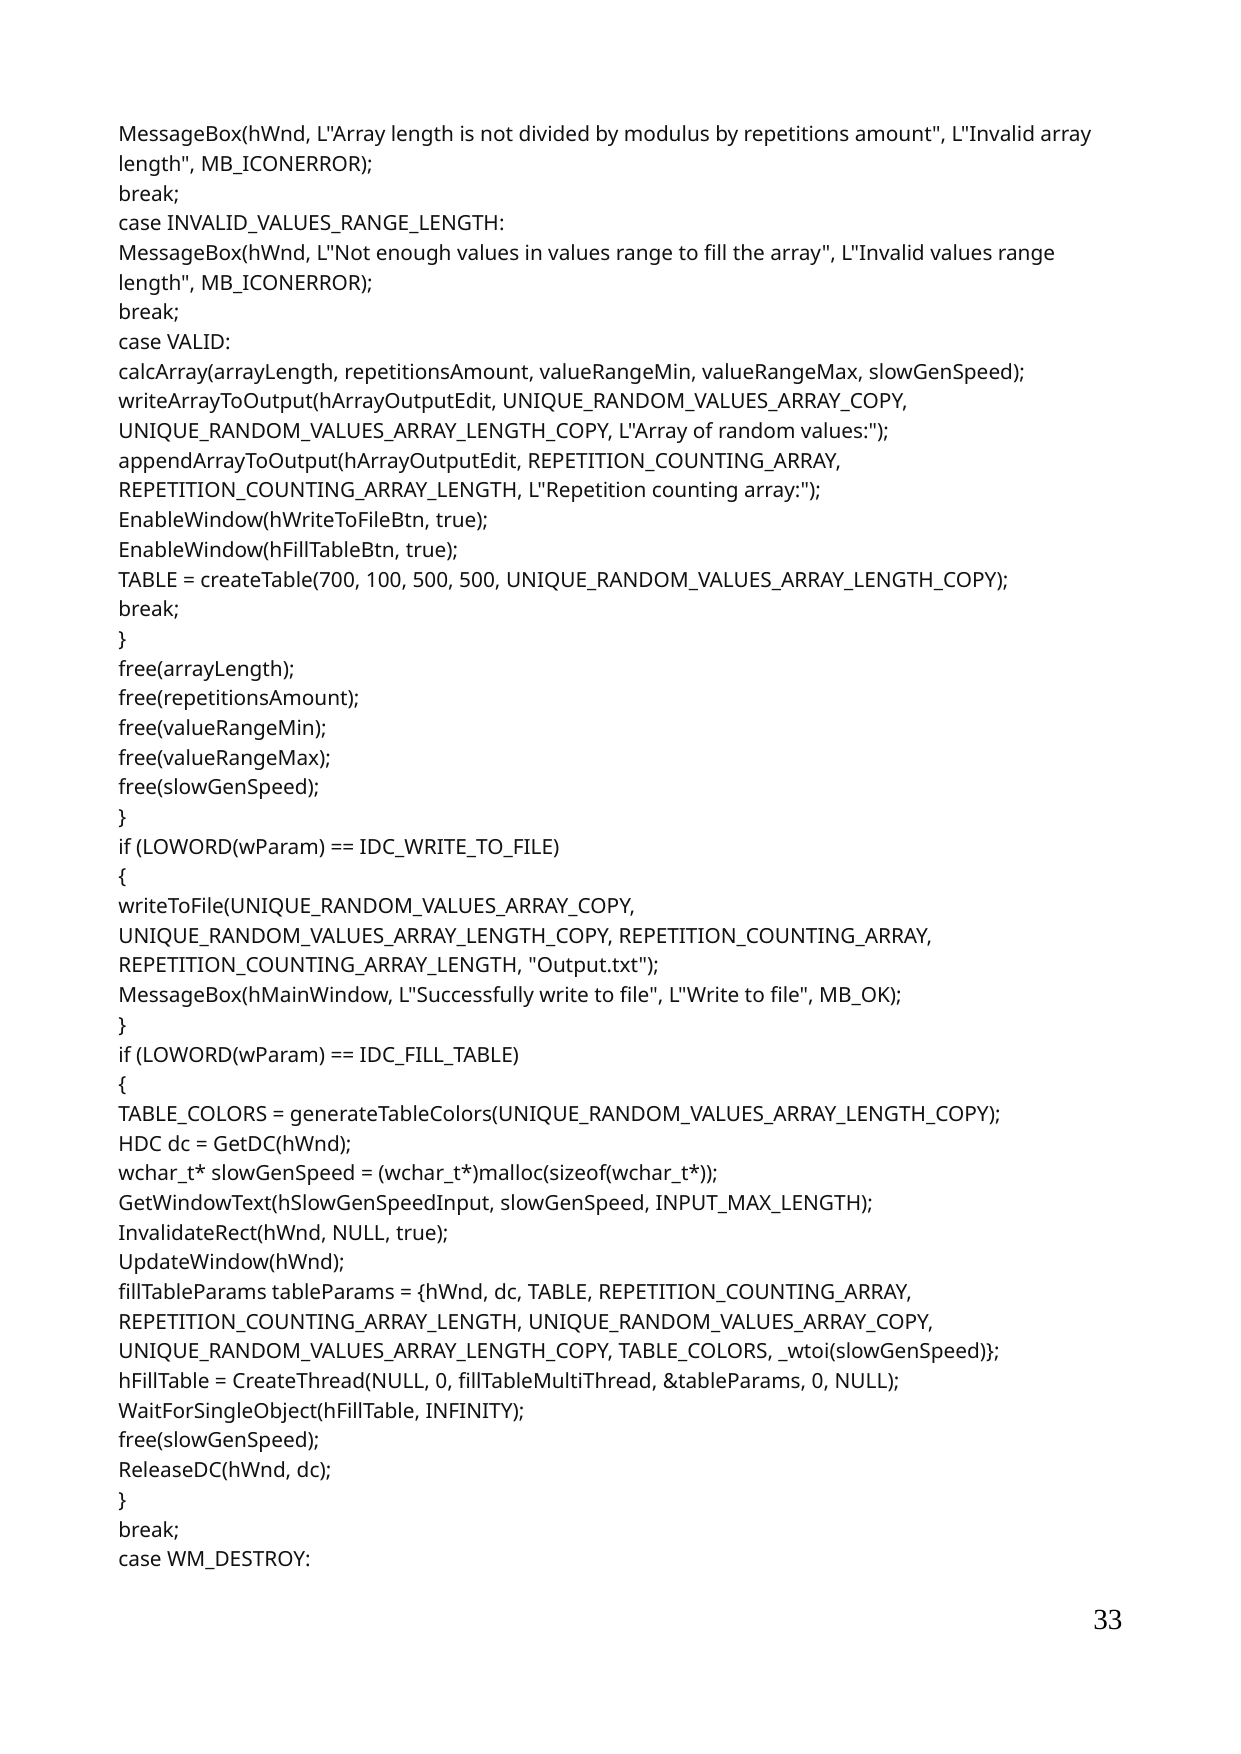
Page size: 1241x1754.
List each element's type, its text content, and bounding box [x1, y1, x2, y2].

text EnableWindow(hFillTableBtn, true); [118, 534, 1122, 563]
text break; [118, 177, 1122, 207]
text EnableWindow(hWriteToFileBtn, true); [118, 504, 1122, 534]
text case INVALID_VALUES_RANGE_LENGTH: [118, 207, 1122, 237]
text HDC dc = GetDC(hWnd); [118, 1127, 1122, 1157]
text break; [118, 296, 1122, 326]
text appendArrayToOutput(hArrayOutputEdit, REPETITION_COUNTING_ARRAY, REPETITION_COUNTING_ARRAY_LENGTH, L"Repetition counting array:"); [118, 445, 1122, 504]
text WaitForSingleObject(hFillTable, INFINITY); [118, 1395, 1122, 1424]
text { [118, 1068, 1122, 1098]
text if (LOWORD(wParam) == IDC_FILL_TABLE) [118, 1038, 1122, 1068]
text writeArrayToOutput(hArrayOutputEdit, UNIQUE_RANDOM_VALUES_ARRAY_COPY, UNIQUE_RANDOM_VALUES_ARRAY_LENGTH_COPY, L"Array of random values:"); [118, 385, 1122, 445]
text } [118, 1009, 1122, 1038]
text MessageBox(hWnd, L"Not enough values in values range to fill the array", L"Invalid values range length", MB_ICONERROR); [118, 237, 1122, 296]
text wchar_t* slowGenSpeed = (wchar_t*)malloc(sizeof(wchar_t*)); [118, 1157, 1122, 1187]
text free(repetitionsAmount); [118, 682, 1122, 712]
text free(slowGenSpeed); [118, 1424, 1122, 1454]
text free(slowGenSpeed); [118, 771, 1122, 801]
text free(arrayLength); [118, 652, 1122, 682]
text if (LOWORD(wParam) == IDC_WRITE_TO_FILE) [118, 831, 1122, 860]
text { [118, 860, 1122, 890]
text case VALID: [118, 326, 1122, 356]
text } [118, 623, 1122, 652]
text TABLE_COLORS = generateTableColors(UNIQUE_RANDOM_VALUES_ARRAY_LENGTH_COPY); [118, 1098, 1122, 1127]
text MessageBox(hMainWindow, L"Successfully write to file", L"Write to file", MB_OK); [118, 979, 1122, 1009]
text fillTableParams tableParams = {hWnd, dc, TABLE, REPETITION_COUNTING_ARRAY, REPETITION_COUNTING_ARRAY_LENGTH, UNIQUE_RANDOM_VALUES_ARRAY_COPY, UNIQUE_RANDOM_VALUES_ARRAY_LENGTH_COPY, TABLE_COLORS, _wtoi(slowGenSpeed)}; [118, 1276, 1122, 1365]
text } [118, 801, 1122, 831]
text } [118, 1484, 1122, 1513]
text break; [118, 1513, 1122, 1543]
text ReleaseDC(hWnd, dc); [118, 1454, 1122, 1484]
text case WM_DESTROY: [118, 1543, 1122, 1573]
text GetWindowText(hSlowGenSpeedInput, slowGenSpeed, INPUT_MAX_LENGTH); [118, 1187, 1122, 1217]
text hFillTable = CreateThread(NULL, 0, fillTableMultiThread, &tableParams, 0, NULL); [118, 1365, 1122, 1395]
text InvalidateRect(hWnd, NULL, true); [118, 1217, 1122, 1246]
text free(valueRangeMin); [118, 712, 1122, 742]
text UpdateWindow(hWnd); [118, 1246, 1122, 1276]
text writeToFile(UNIQUE_RANDOM_VALUES_ARRAY_COPY, UNIQUE_RANDOM_VALUES_ARRAY_LENGTH_COPY, REPETITION_COUNTING_ARRAY, REPETITION_COUNTING_ARRAY_LENGTH, "Output.txt"); [118, 890, 1122, 979]
text free(valueRangeMax); [118, 742, 1122, 771]
text break; [118, 593, 1122, 623]
text calcArray(arrayLength, repetitionsAmount, valueRangeMin, valueRangeMax, slowGenSpeed); [118, 356, 1122, 385]
text TABLE = createTable(700, 100, 500, 500, UNIQUE_RANDOM_VALUES_ARRAY_LENGTH_COPY); [118, 563, 1122, 593]
text MessageBox(hWnd, L"Array length is not divided by modulus by repetitions amount", L"Invalid array length", MB_ICONERROR); [118, 118, 1122, 177]
